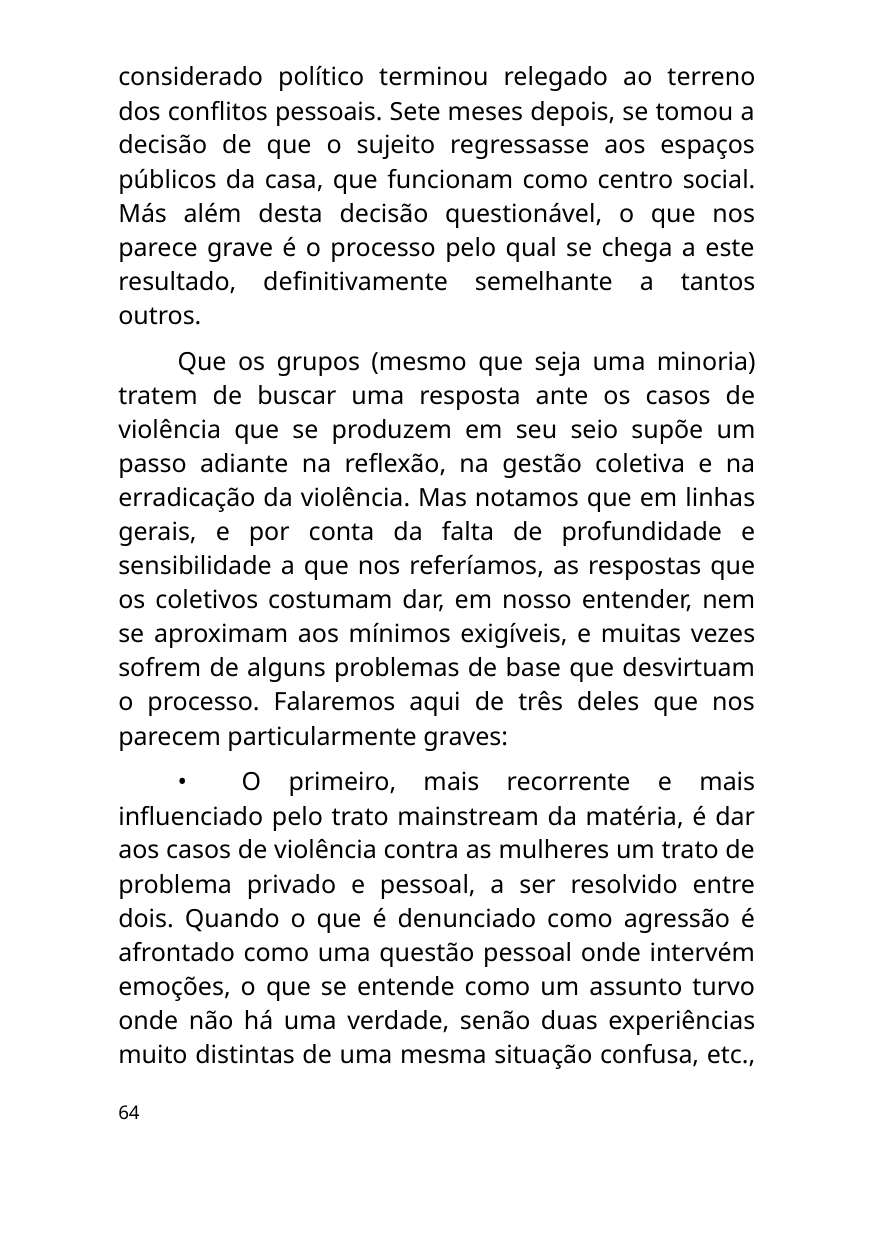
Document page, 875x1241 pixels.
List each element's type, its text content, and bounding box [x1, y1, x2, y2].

text Que os grupos (mesmo que seja uma minoria) tratem de buscar uma resposta ante os casos de violência que se produzem em seu seio supõe um passo adiante na reflexão, na gestão coletiva e na erradicação da violência. Mas notamos que em linhas gerais, e por conta da falta de profundidade e sensibilidade a que nos referíamos, as respostas que os coletivos costumam dar, em nosso entender, nem se aproximam aos mínimos exigíveis, e muitas vezes sofrem de alguns problemas de base que desvirtuam o processo. Falaremos aqui de três deles que nos parecem particularmente graves: [118, 343, 756, 752]
text • O primeiro, mais recorrente e mais influenciado pelo trato mainstream da matéria, é dar aos casos de violência contra as mulheres um trato de problema privado e pessoal, a ser resolvido entre dois. Quando o que é denunciado como agressão é afrontado como uma questão pessoal onde intervém emoções, o que se entende como um assunto turvo onde não há uma verdade, senão duas experiências muito distintas de uma mesma situação confusa, etc., [118, 764, 756, 1071]
text considerado político terminou relegado ao terreno dos conflitos pessoais. Sete meses depois, se tomou a decisão de que o sujeito regressasse aos espaços públicos da casa, que funcionam como centro social. Más além desta decisão questionável, o que nos parece grave é o processo pelo qual se chega a este resultado, definitivamente semelhante a tantos outros. [118, 59, 756, 332]
